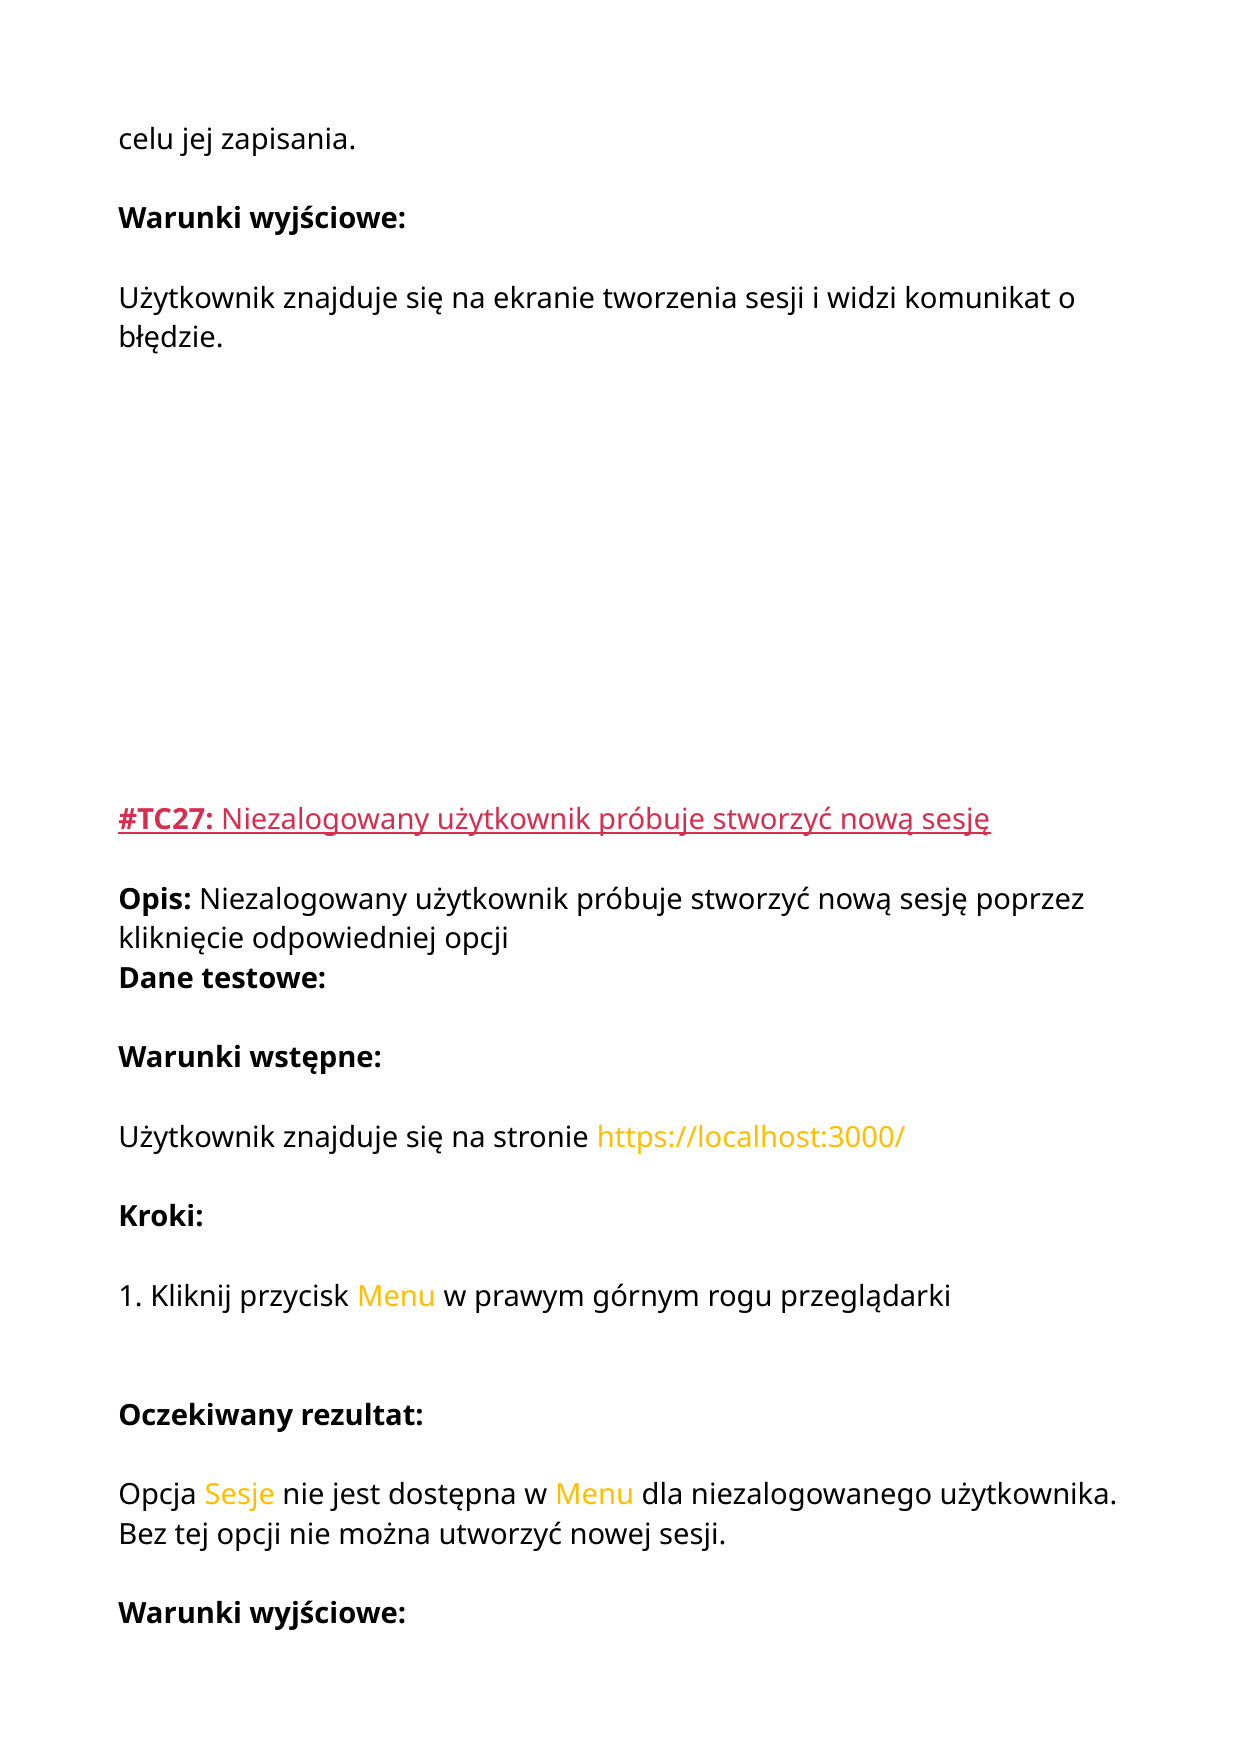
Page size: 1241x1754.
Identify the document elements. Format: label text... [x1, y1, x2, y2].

text Opis: Niezalogowany użytkownik próbuje stworzyć nową sesję poprzez kliknięcie odpowiedniej opcji [118, 878, 1122, 957]
text Opcja Sesje nie jest dostępna w Menu dla niezalogowanego użytkownika. Bez tej opcji nie można utworzyć nowej sesji. [118, 1473, 1122, 1553]
text Użytkownik znajduje się na ekranie tworzenia sesji i widzi komunikat o błędzie. [118, 277, 1122, 356]
text celu jej zapisania. [118, 118, 1122, 158]
text 1. Kliknij przycisk Menu w prawym górnym rogu przeglądarki [118, 1275, 1122, 1314]
text Warunki wyjściowe: [118, 197, 1122, 237]
text Kroki: [118, 1195, 1122, 1235]
text Oczekiwany rezultat: [118, 1394, 1122, 1433]
text Użytkownik znajduje się na stronie https://localhost:3000/ [118, 1116, 1122, 1156]
text Warunki wstępne: [118, 1037, 1122, 1076]
text #TC27: Niezalogowany użytkownik próbuje stworzyć nową sesję [118, 798, 1122, 838]
text Dane testowe: [118, 957, 1122, 997]
text Warunki wyjściowe: [118, 1592, 1122, 1632]
